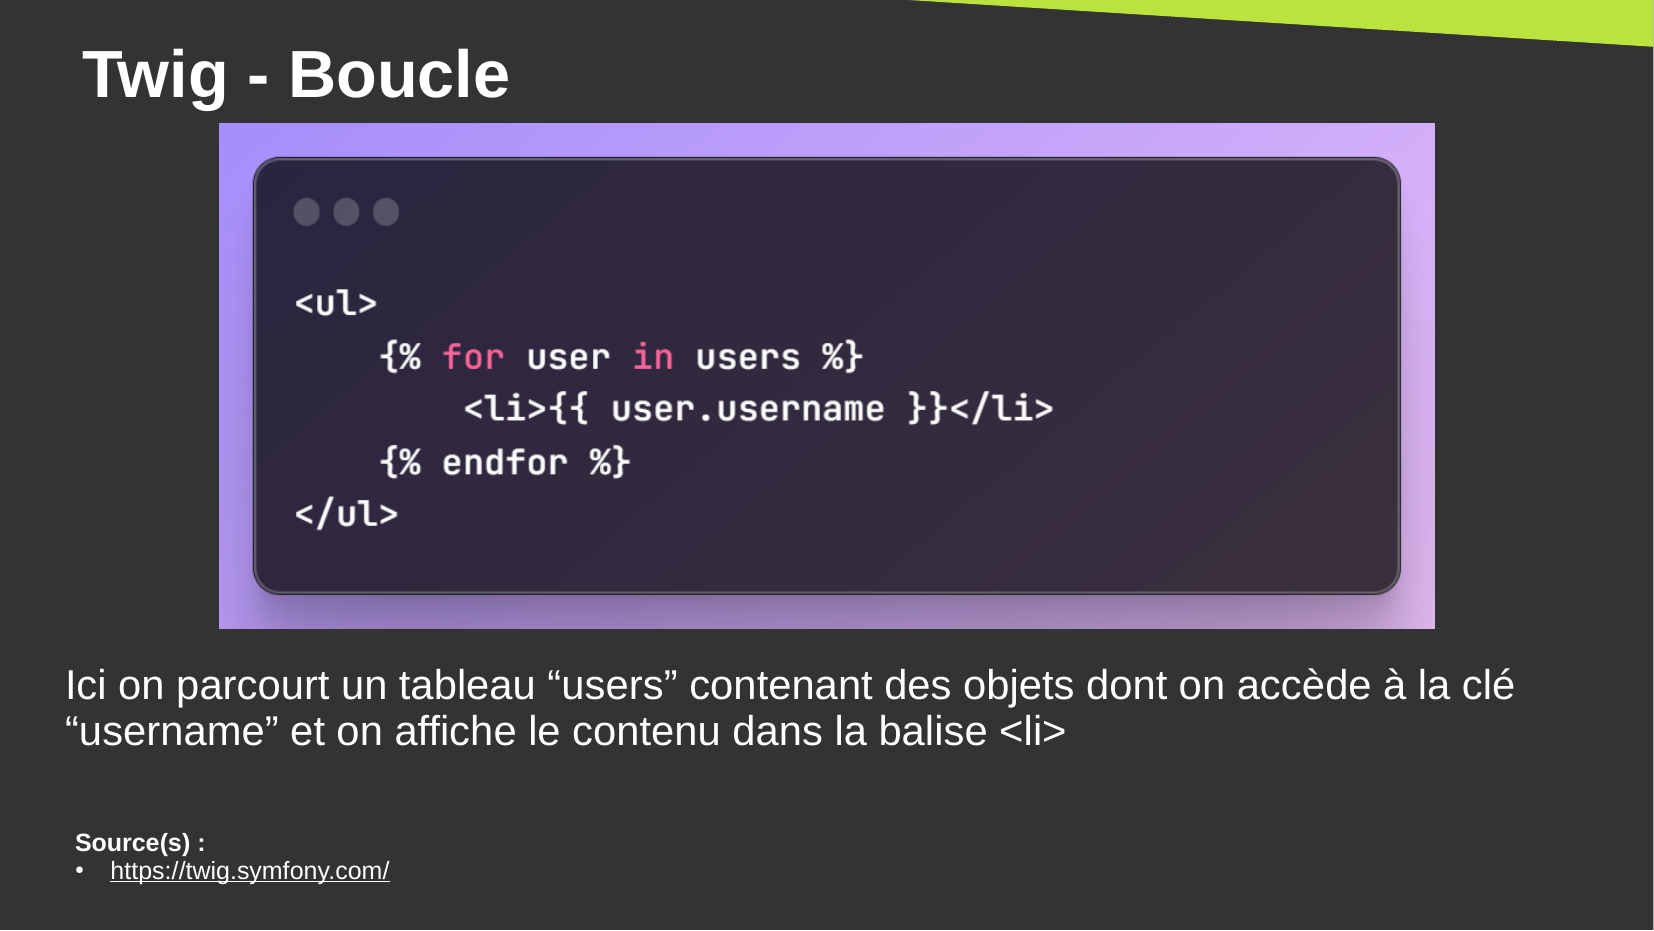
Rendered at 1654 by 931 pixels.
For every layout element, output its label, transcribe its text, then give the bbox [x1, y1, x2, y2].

title Twig - Boucle [82, 37, 1571, 112]
list Ici on parcourt un tableau “users” contenant des objets dont on accède à la clé “username” et on affiche le contenu dans la balise <li> [64, 661, 1589, 798]
text_box Source(s) : https://twig.symfony.com/ [60, 821, 1546, 931]
text_box [908, 0, 1654, 47]
picture [219, 123, 1435, 629]
